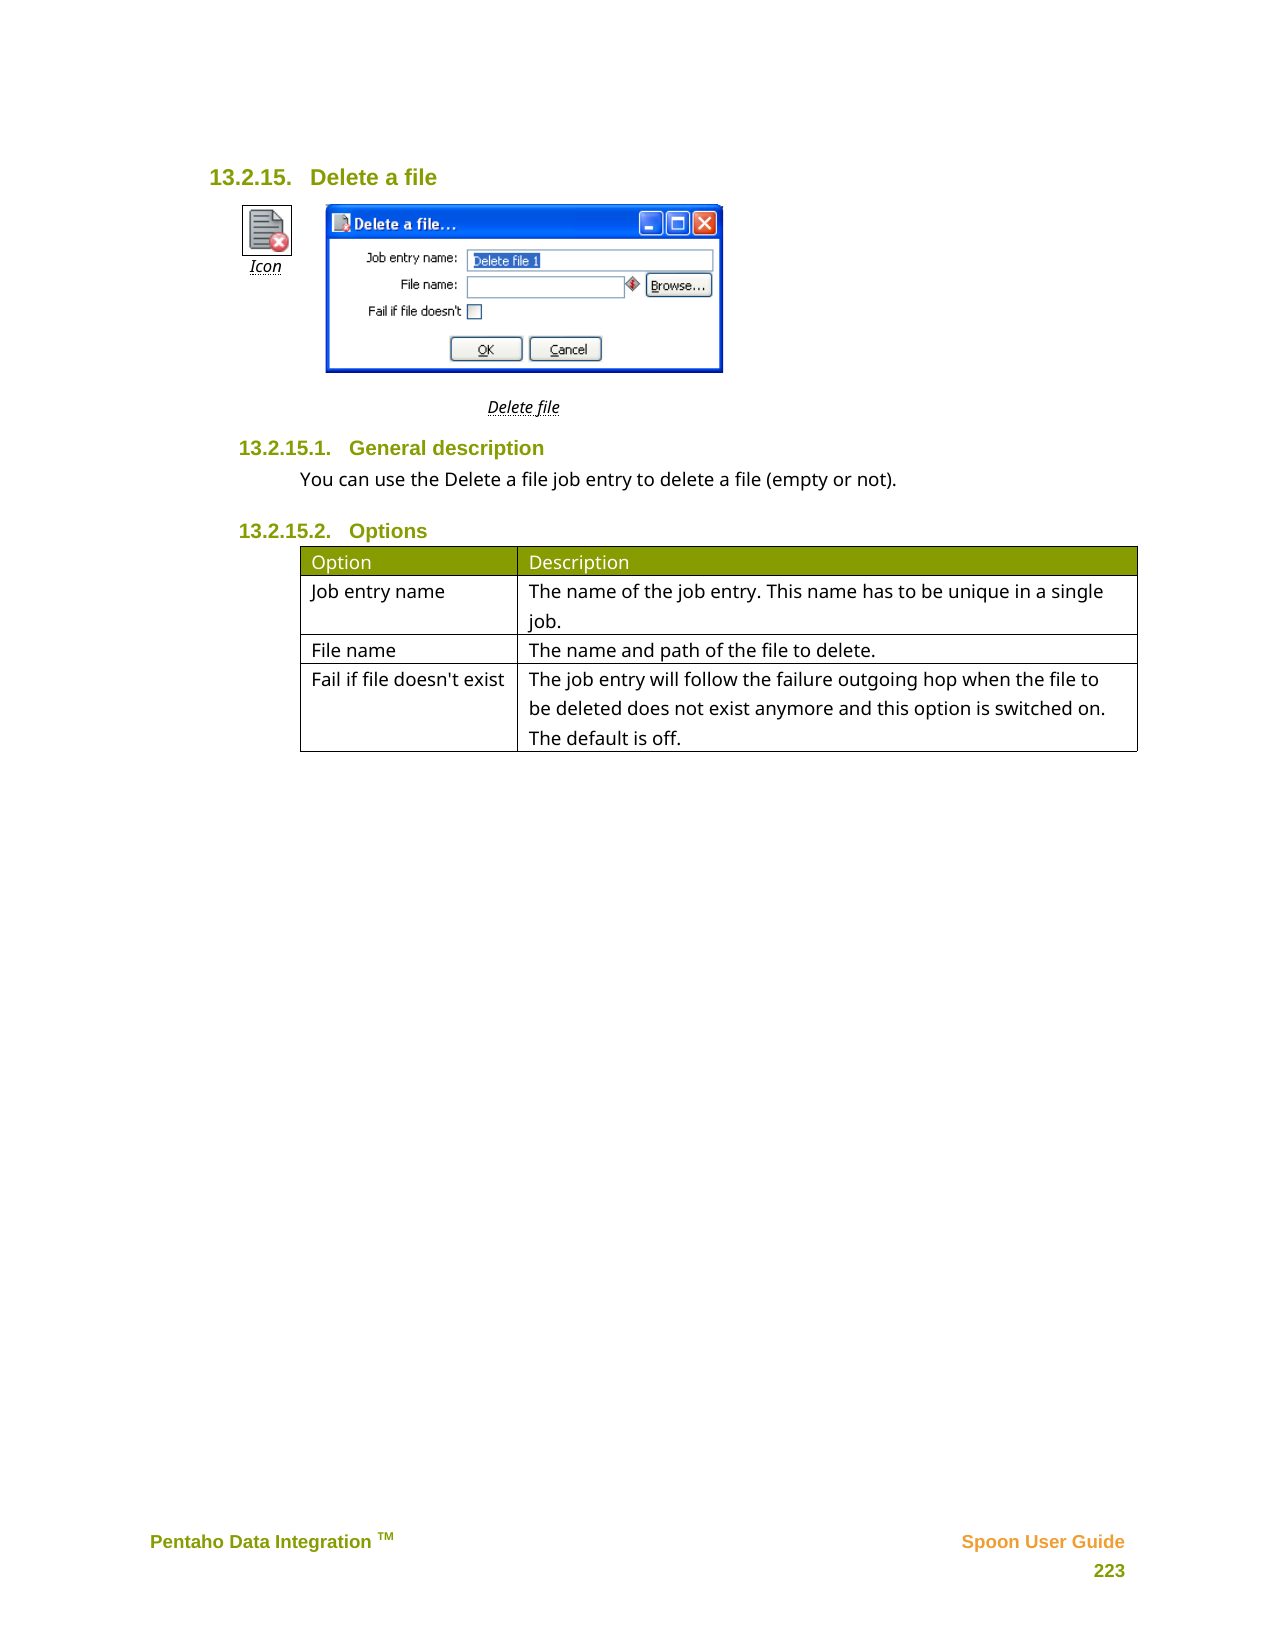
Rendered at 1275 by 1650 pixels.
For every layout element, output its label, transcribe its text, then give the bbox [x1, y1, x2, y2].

table_cell Fail if file doesn't exist [301, 664, 517, 751]
table_cell The job entry will follow the failure outgoing hop when the file to be deleted does not exist anymore and this option is switched on. The default is off. [518, 664, 1137, 751]
picture [325, 204, 724, 373]
text You can use the Delete a file job entry to delete a file (empty or not). [300, 463, 1125, 492]
subtitle Delete a file [209, 157, 1125, 192]
subtitle Options [239, 511, 1125, 546]
table_cell The name of the job entry. This name has to be unique in a single job. [518, 576, 1137, 634]
table_cell File name [301, 635, 517, 663]
text Delete file [326, 396, 723, 418]
table_cell The name and path of the file to delete. [518, 635, 1137, 663]
text Icon [241, 254, 292, 278]
subtitle General description [239, 427, 1125, 462]
table_header Option [301, 547, 517, 575]
table_header Description [518, 547, 1137, 575]
table_cell Job entry name [301, 576, 517, 634]
picture [244, 208, 289, 252]
